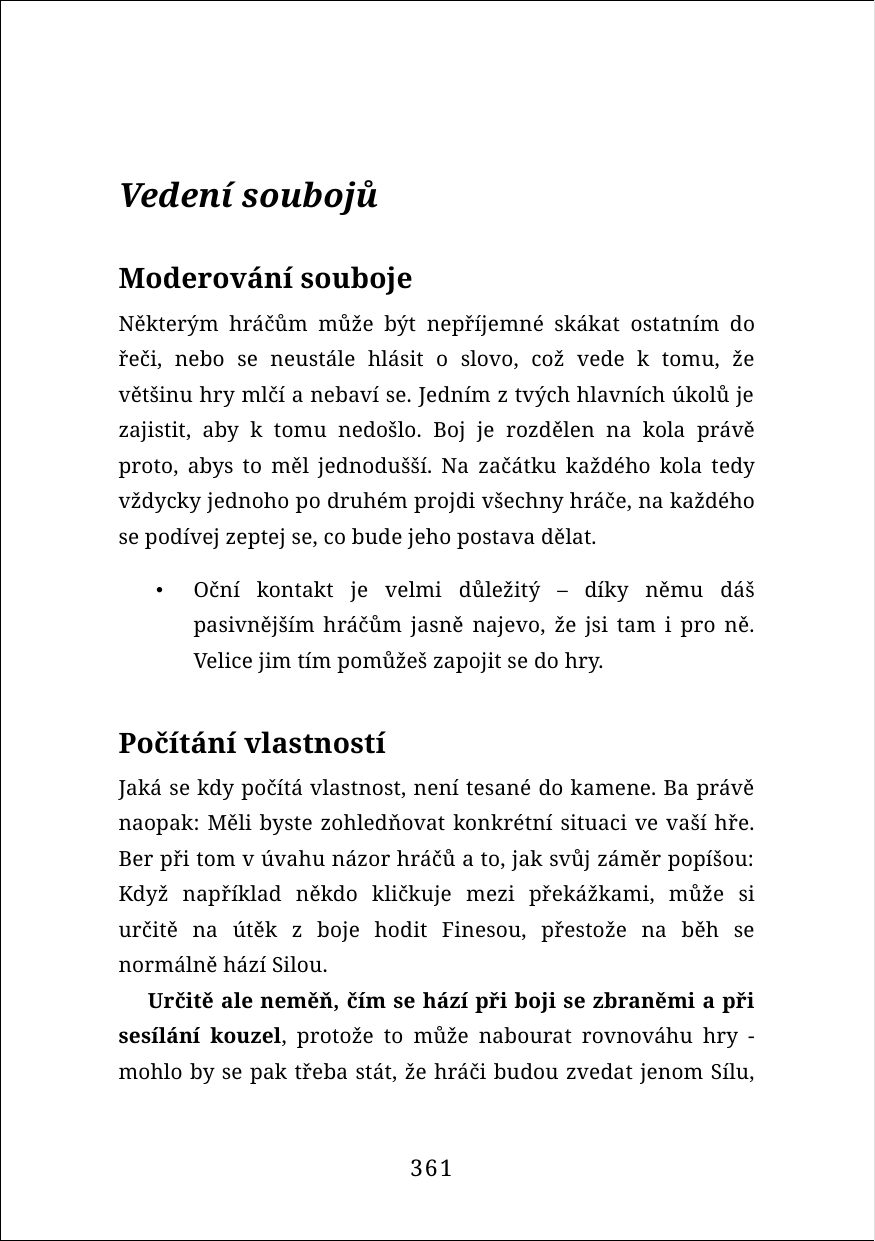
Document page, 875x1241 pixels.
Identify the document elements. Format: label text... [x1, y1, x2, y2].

subtitle Počítání vlastností [118, 723, 756, 761]
subtitle Moderování souboje [118, 258, 756, 297]
text Jaká se kdy počítá vlastnost, není tesané do kamene. Ba právě naopak: Měli byste zohledňovat konkrétní situaci ve vaší hře. Ber při tom v úvahu názor hráčů a to, jak svůj záměr popíšou: Když například někdo kličkuje mezi překážkami, může si určitě na útěk z boje hodit Finesou, přestože na běh se normálně hází Silou. Určitě ale neměň, čím se hází při boji se zbraněmi a při sesílání kouzel, protože to může nabourat rovnováhu hry - mohlo by se pak třeba stát, že hráči budou zvedat jenom Sílu, [118, 773, 756, 1086]
list Oční kontakt je velmi důležitý – díky němu dáš pasivnějším hráčům jasně najevo, že jsi tam i pro ně. Velice jim tím pomůžeš zapojit se do hry. [156, 575, 756, 674]
subtitle Vedení soubojů [118, 172, 756, 217]
text Některým hráčům může být nepříjemné skákat ostatním do řeči, nebo se neustále hlásit o slovo, což vede k tomu, že většinu hry mlčí a nebaví se. Jedním z tvých hlavních úkolů je zajistit, aby k tomu nedošlo. Boj je rozdělen na kola právě proto, abys to měl jednodušší. Na začátku každého kola tedy vždycky jednoho po druhém projdi všechny hráče, na každého se podívej zeptej se, co bude jeho postava dělat. [118, 309, 756, 550]
